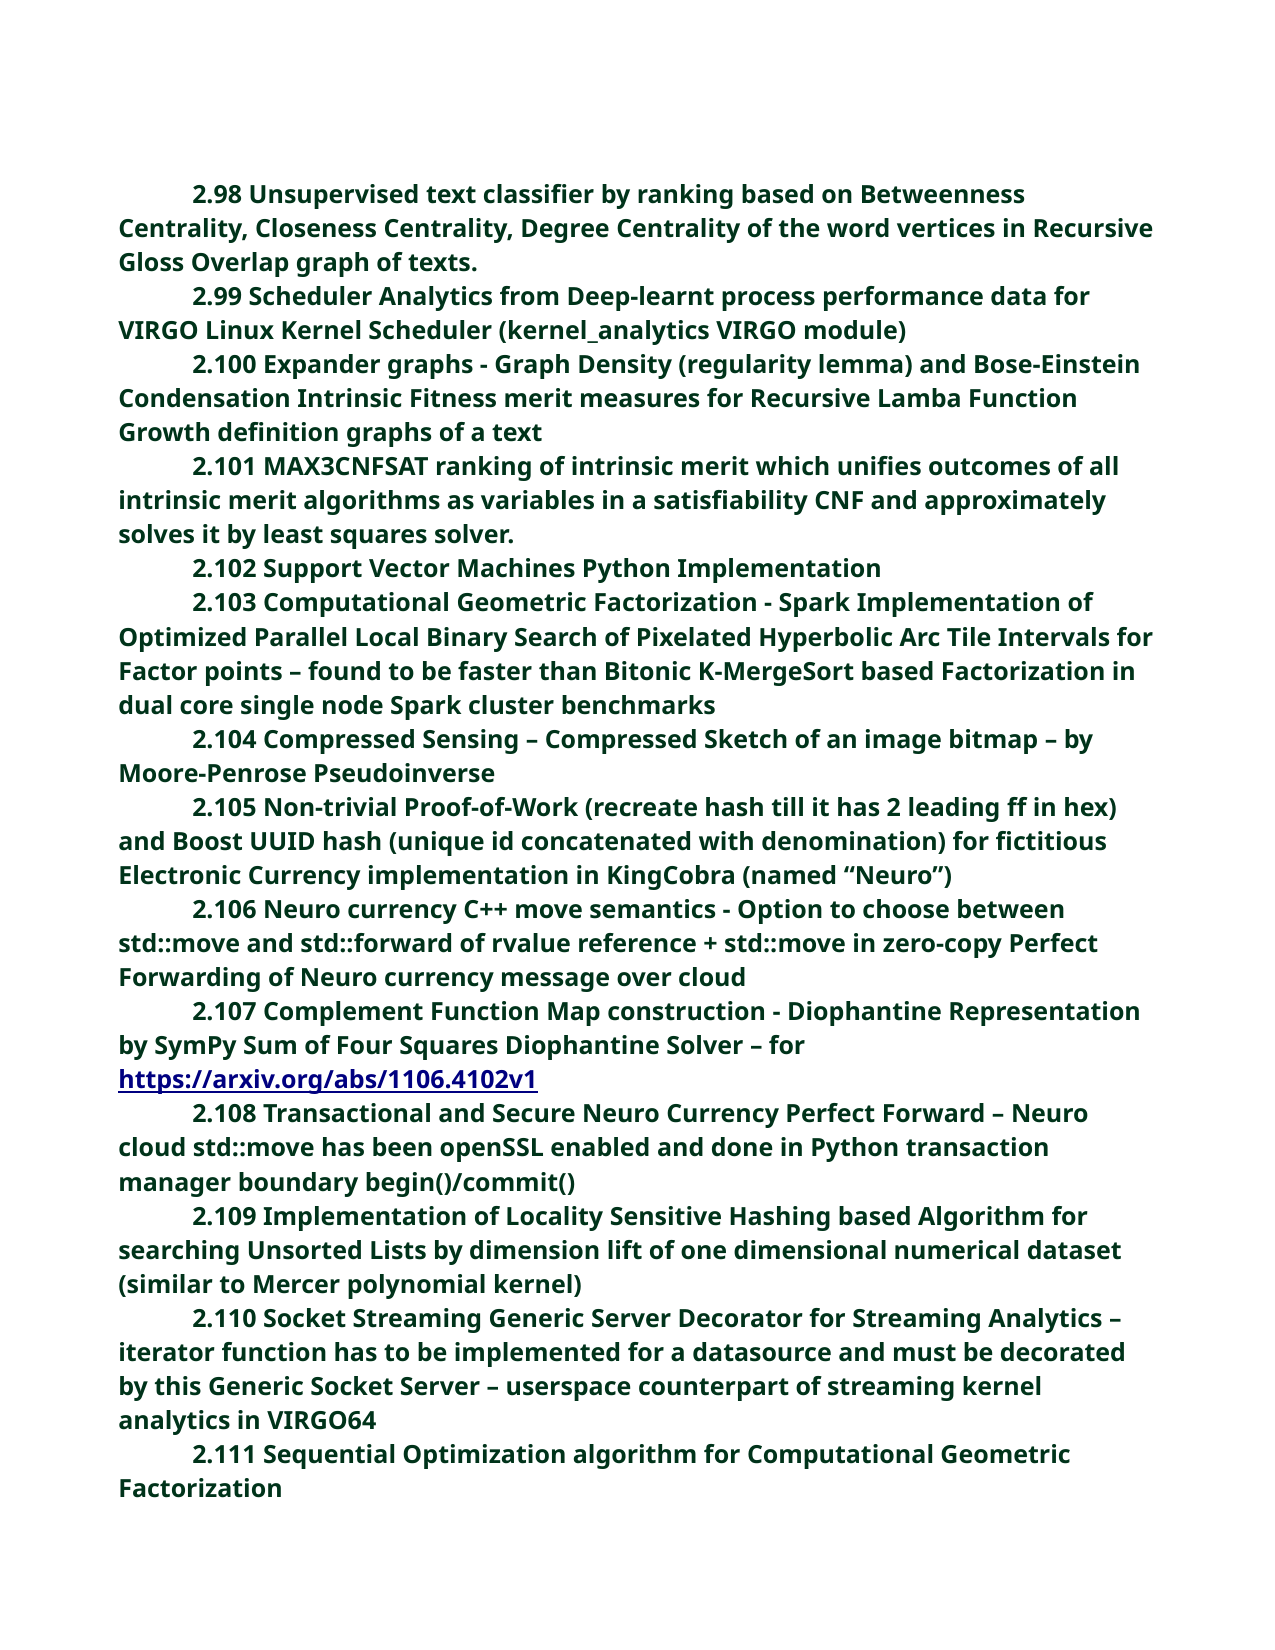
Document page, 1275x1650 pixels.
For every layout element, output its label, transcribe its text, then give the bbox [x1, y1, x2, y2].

text 2.111 Sequential Optimization algorithm for Computational Geometric Factorization [118, 1437, 1157, 1505]
text 2.105 Non-trivial Proof-of-Work (recreate hash till it has 2 leading ff in hex) and Boost UUID hash (unique id concatenated with denomination) for fictitious Electronic Currency implementation in KingCobra (named “Neuro”) [118, 789, 1157, 892]
text 2.104 Compressed Sensing – Compressed Sketch of an image bitmap – by Moore-Penrose Pseudoinverse [118, 721, 1157, 789]
text 2.98 Unsupervised text classifier by ranking based on Betweenness Centrality, Closeness Centrality, Degree Centrality of the word vertices in Recursive Gloss Overlap graph of texts. [118, 176, 1157, 278]
text 2.107 Complement Function Map construction - Diophantine Representation by SymPy Sum of Four Squares Diophantine Solver – for https://arxiv.org/abs/1106.4102v1 [118, 994, 1157, 1096]
text 2.103 Computational Geometric Factorization - Spark Implementation of Optimized Parallel Local Binary Search of Pixelated Hyperbolic Arc Tile Intervals for Factor points – found to be faster than Bitonic K-MergeSort based Factorization in dual core single node Spark cluster benchmarks [118, 585, 1157, 721]
text 2.101 MAX3CNFSAT ranking of intrinsic merit which unifies outcomes of all intrinsic merit algorithms as variables in a satisfiability CNF and approximately solves it by least squares solver. [118, 449, 1157, 551]
text 2.100 Expander graphs - Graph Density (regularity lemma) and Bose-Einstein Condensation Intrinsic Fitness merit measures for Recursive Lamba Function Growth definition graphs of a text [118, 347, 1157, 449]
text 2.102 Support Vector Machines Python Implementation [118, 551, 1157, 585]
text 2.109 Implementation of Locality Sensitive Hashing based Algorithm for searching Unsorted Lists by dimension lift of one dimensional numerical dataset (similar to Mercer polynomial kernel) [118, 1198, 1157, 1300]
text 2.106 Neuro currency C++ move semantics - Option to choose between std::move and std::forward of rvalue reference + std::move in zero-copy Perfect Forwarding of Neuro currency message over cloud [118, 892, 1157, 994]
text 2.110 Socket Streaming Generic Server Decorator for Streaming Analytics – iterator function has to be implemented for a datasource and must be decorated by this Generic Socket Server – userspace counterpart of streaming kernel analytics in VIRGO64 [118, 1300, 1157, 1437]
text 2.99 Scheduler Analytics from Deep-learnt process performance data for VIRGO Linux Kernel Scheduler (kernel_analytics VIRGO module) [118, 278, 1157, 347]
text 2.108 Transactional and Secure Neuro Currency Perfect Forward – Neuro cloud std::move has been openSSL enabled and done in Python transaction manager boundary begin()/commit() [118, 1096, 1157, 1198]
